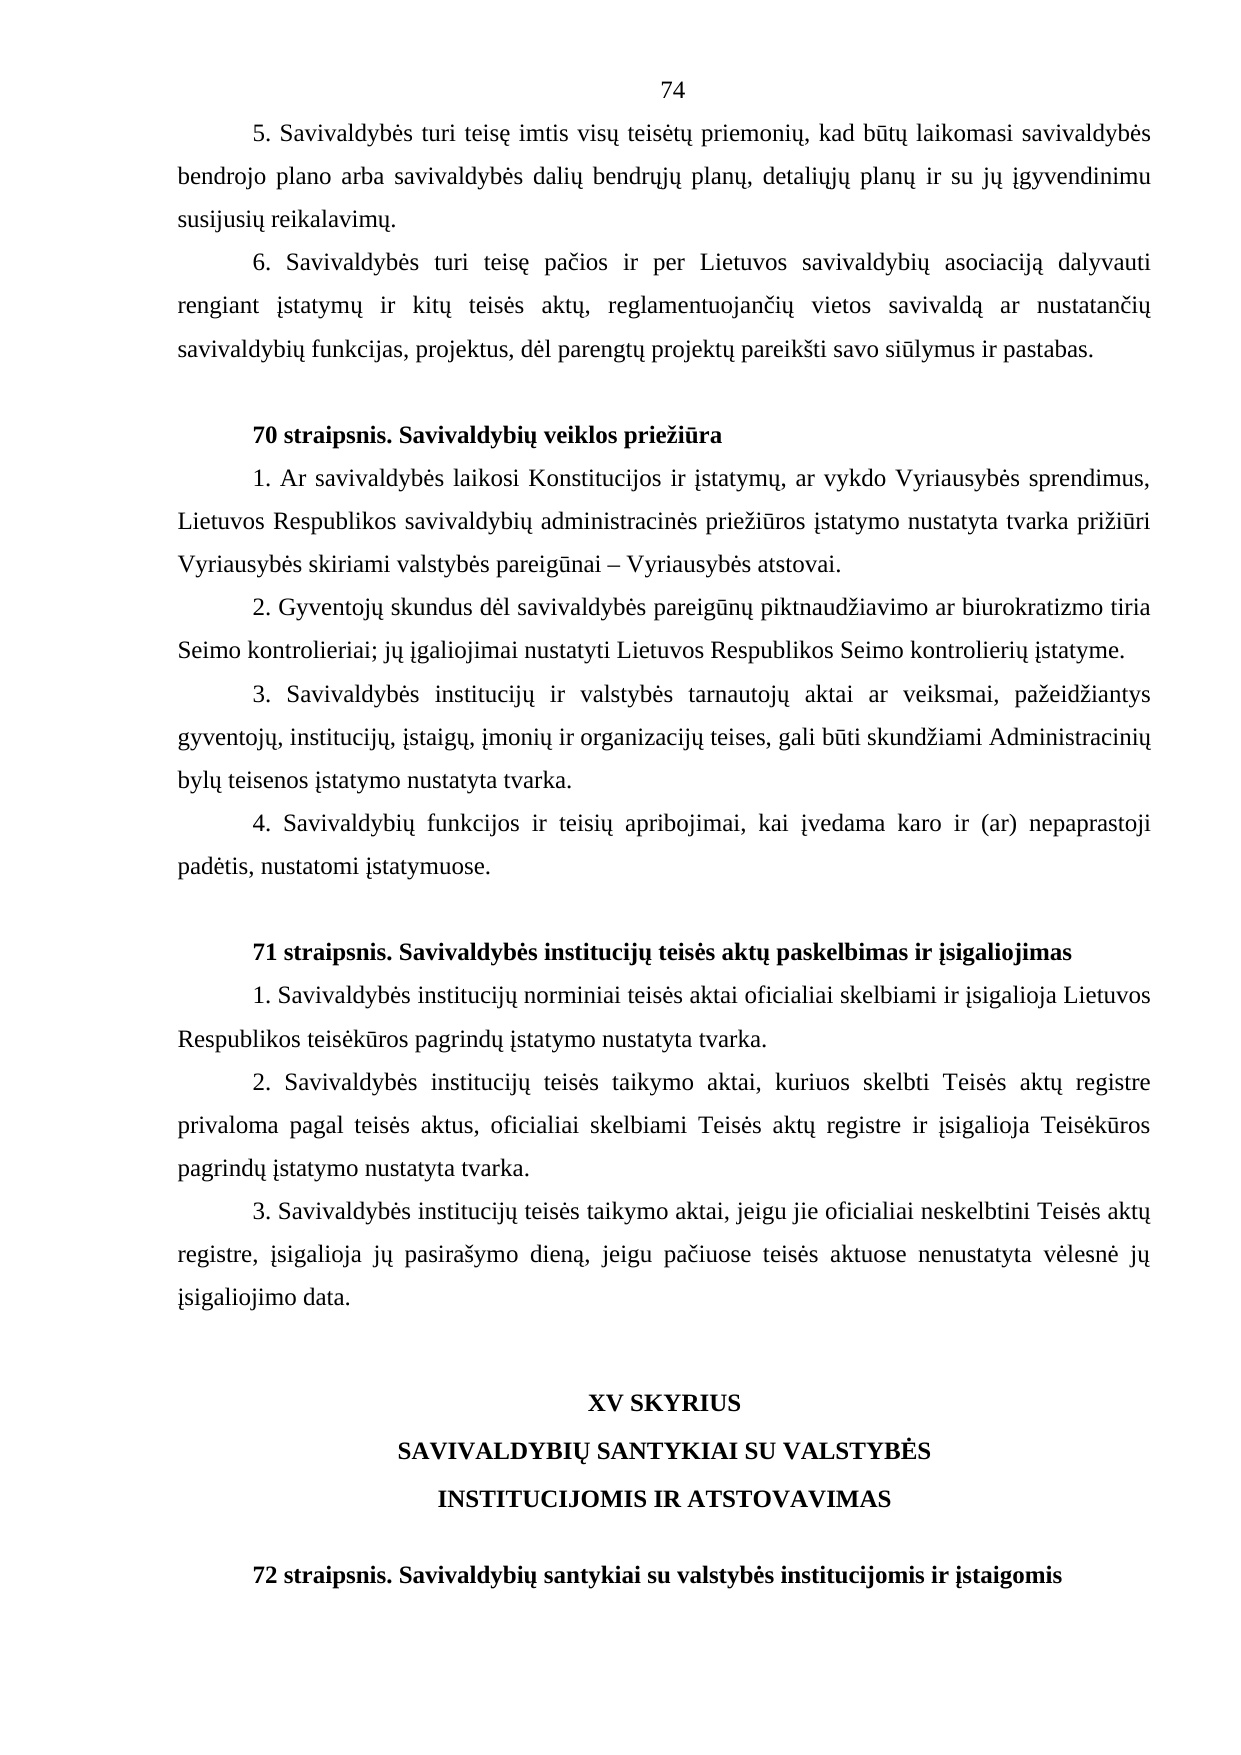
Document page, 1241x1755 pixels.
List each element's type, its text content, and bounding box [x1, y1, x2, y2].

text 1. Savivaldybės institucijų norminiai teisės aktai oficialiai skelbiami ir įsigalioja Lietuvos Respublikos teisėkūros pagrindų įstatymo nustatyta tvarka. [177, 981, 1152, 1052]
text XV SKYRIUS [177, 1369, 1152, 1417]
text 2. Gyventojų skundus dėl savivaldybės pareigūnų piktnaudžiavimo ar biurokratizmo tiria Seimo kontrolieriai; jų įgaliojimai nustatyti Lietuvos Respublikos Seimo kontrolierių įstatyme. [177, 592, 1152, 664]
text 2. Savivaldybės institucijų teisės taikymo aktai, kuriuos skelbti Teisės aktų registre privaloma pagal teisės aktus, oficialiai skelbiami Teisės aktų registre ir įsigalioja Teisėkūros pagrindų įstatymo nustatyta tvarka. [177, 1067, 1152, 1182]
text 1. Ar savivaldybės laikosi Konstitucijos ir įstatymų, ar vykdo Vyriausybės sprendimus, Lietuvos Respublikos savivaldybių administracinės priežiūros įstatymo nustatyta tvarka prižiūri Vyriausybės skiriami valstybės pareigūnai – Vyriausybės atstovai. [177, 463, 1152, 578]
text INSTITUCIJOMIS IR ATSTOVAVIMAS [177, 1464, 1152, 1512]
text 72 straipsnis. Savivaldybių santykiai su valstybės institucijomis ir įstaigomis [177, 1560, 1152, 1589]
text 6. Savivaldybės turi teisę pačios ir per Lietuvos savivaldybių asociaciją dalyvauti rengiant įstatymų ir kitų teisės aktų, reglamentuojančių vietos savivaldą ar nustatančių savivaldybių funkcijas, projektus, dėl parengtų projektų pareikšti savo siūlymus ir pastabas. [177, 247, 1152, 362]
text 4. Savivaldybių funkcijos ir teisių apribojimai, kai įvedama karo ir (ar) nepaprastoji padėtis, nustatomi įstatymuose. [177, 808, 1152, 880]
text 70 straipsnis. Savivaldybių veiklos priežiūra [177, 420, 1152, 449]
text 71 straipsnis. Savivaldybės institucijų teisės aktų paskelbimas ir įsigaliojimas [177, 937, 1152, 966]
text 3. Savivaldybės institucijų teisės taikymo aktai, jeigu jie oficialiai neskelbtini Teisės aktų registre, įsigalioja jų pasirašymo dieną, jeigu pačiuose teisės aktuose nenustatyta vėlesnė jų įsigaliojimo data. [177, 1196, 1152, 1311]
text 3. Savivaldybės institucijų ir valstybės tarnautojų aktai ar veiksmai, pažeidžiantys gyventojų, institucijų, įstaigų, įmonių ir organizacijų teises, gali būti skundžiami Administracinių bylų teisenos įstatymo nustatyta tvarka. [177, 679, 1152, 794]
text 5. Savivaldybės turi teisę imtis visų teisėtų priemonių, kad būtų laikomasi savivaldybės bendrojo plano arba savivaldybės dalių bendrųjų planų, detaliųjų planų ir su jų įgyvendinimu susijusių reikalavimų. [177, 118, 1152, 233]
text SAVIVALDYBIŲ SANTYKIAI SU VALSTYBĖS [177, 1417, 1152, 1464]
